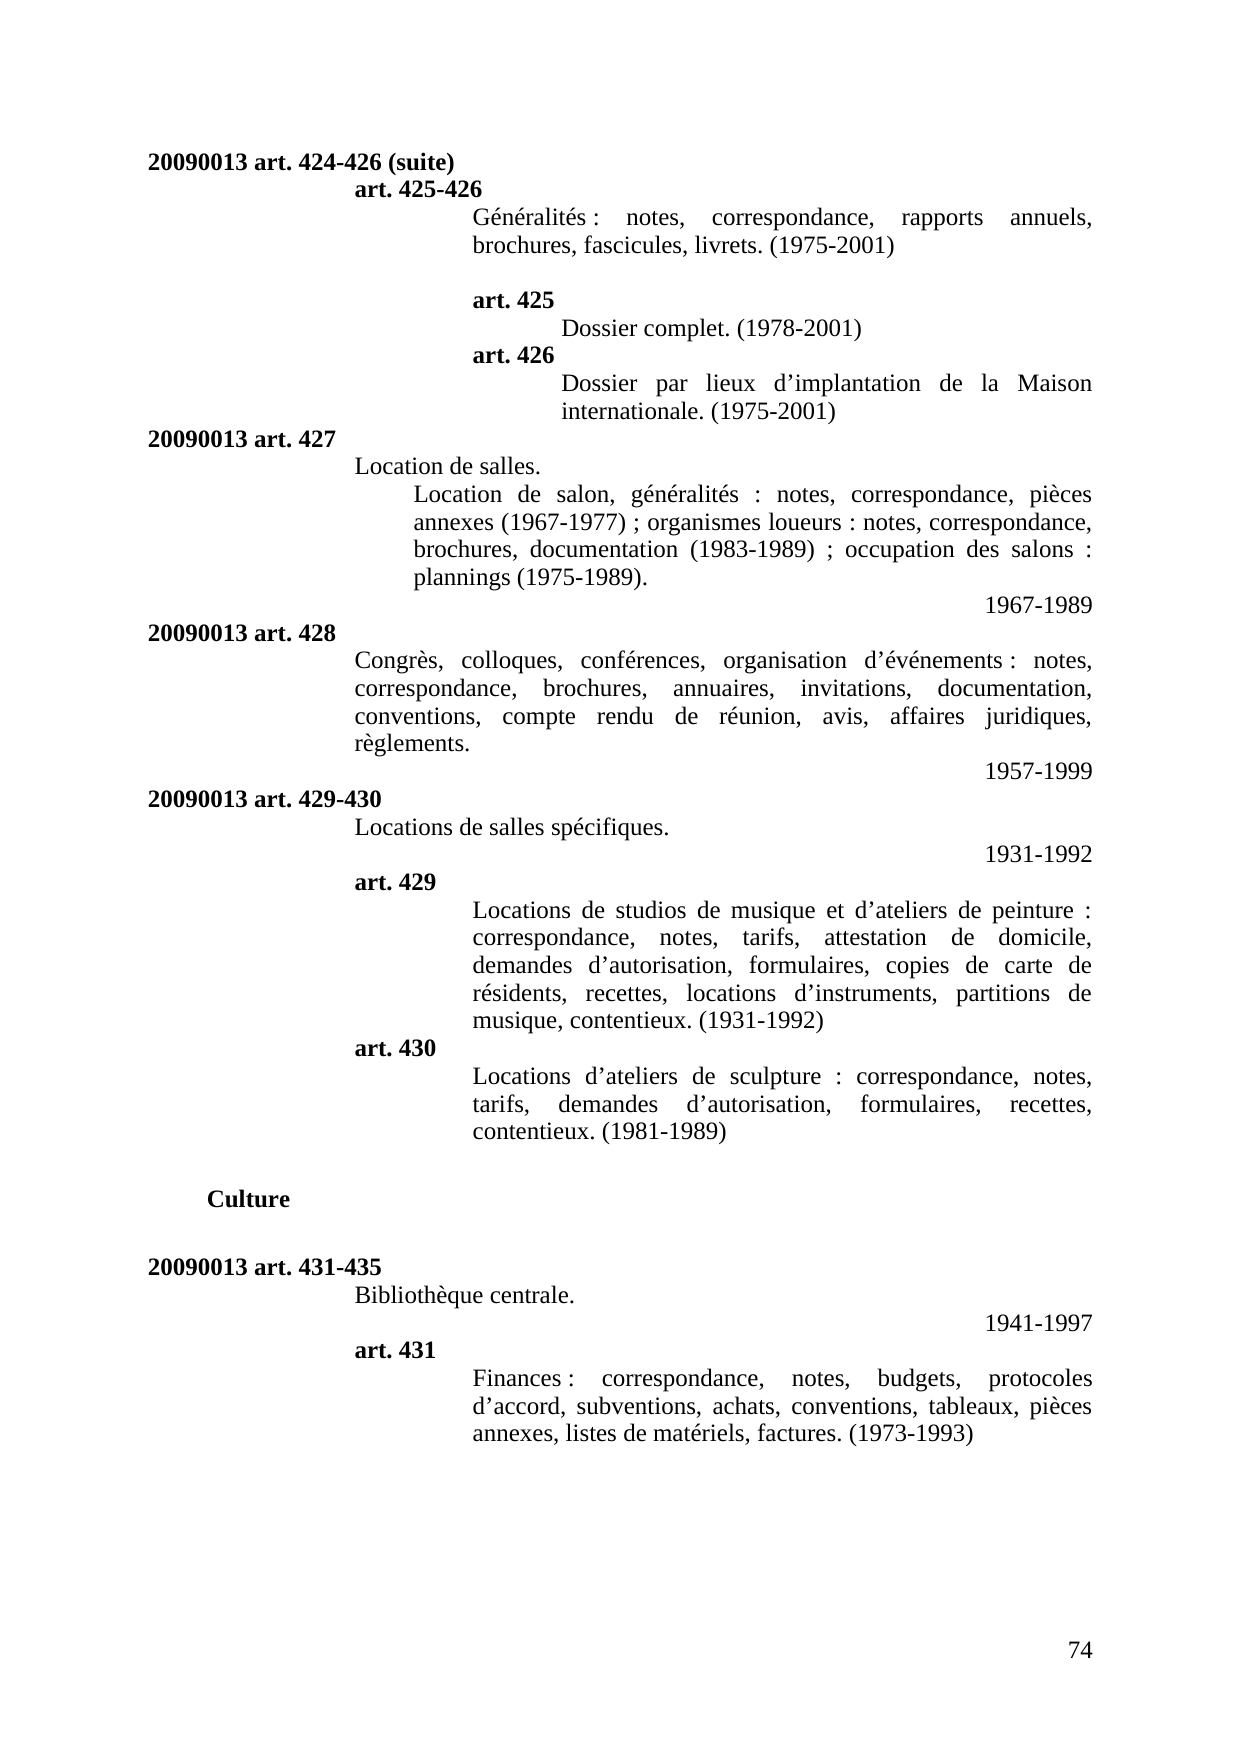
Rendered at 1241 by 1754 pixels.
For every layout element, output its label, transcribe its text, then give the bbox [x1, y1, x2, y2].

text 20090013 art. 428 [148, 619, 1093, 646]
text 1967-1989 [148, 591, 1093, 619]
text 20090013 art. 424-426 (suite) [148, 148, 1093, 175]
text 1931-1992 [148, 840, 1093, 868]
text art. 429 [354, 868, 1093, 896]
text Locations de studios de musique et d’ateliers de peinture : correspondance, notes, tarifs, attestation de domicile, demandes d’autorisation, formulaires, copies de carte de résidents, recettes, locations d’instruments, partitions de musique, contentieux. (1931-1992) [472, 896, 1093, 1034]
text Locations d’ateliers de sculpture : correspondance, notes, tarifs, demandes d’autorisation, formulaires, recettes, contentieux. (1981-1989) [472, 1062, 1093, 1145]
text Dossier par lieux d’implantation de la Maison internationale. (1975-2001) [561, 369, 1093, 425]
text Culture [148, 1185, 1093, 1213]
text Dossier complet. (1978-2001) [561, 314, 1093, 342]
text art. 425-426 [354, 175, 1093, 203]
text 20090013 art. 429-430 [148, 785, 1093, 813]
text Généralités : notes, correspondance, rapports annuels, brochures, fascicules, livrets. (1975-2001) [472, 203, 1093, 258]
text 1941-1997 [148, 1309, 1093, 1336]
text 20090013 art. 427 [148, 425, 1093, 452]
text Locations de salles spécifiques. [354, 813, 1093, 840]
text Congrès, colloques, conférences, organisation d’événements : notes, correspondance, brochures, annuaires, invitations, documentation, conventions, compte rendu de réunion, avis, affaires juridiques, règlements. [354, 646, 1093, 757]
text Location de salon, généralités : notes, correspondance, pièces annexes (1967-1977) ; organismes loueurs : notes, correspondance, brochures, documentation (1983-1989) ; occupation des salons : plannings (1975-1989). [413, 480, 1093, 591]
text Bibliothèque centrale. [354, 1281, 1093, 1309]
text 20090013 art. 431-435 [148, 1253, 1093, 1281]
text Location de salles. [354, 452, 1093, 480]
text art. 425 [472, 286, 1093, 314]
text art. 431 [354, 1336, 1093, 1364]
text art. 430 [354, 1034, 1093, 1062]
text 1957-1999 [148, 757, 1093, 785]
text art. 426 [472, 342, 1093, 369]
text Finances : correspondance, notes, budgets, protocoles d’accord, subventions, achats, conventions, tableaux, pièces annexes, listes de matériels, factures. (1973-1993) [472, 1364, 1093, 1447]
